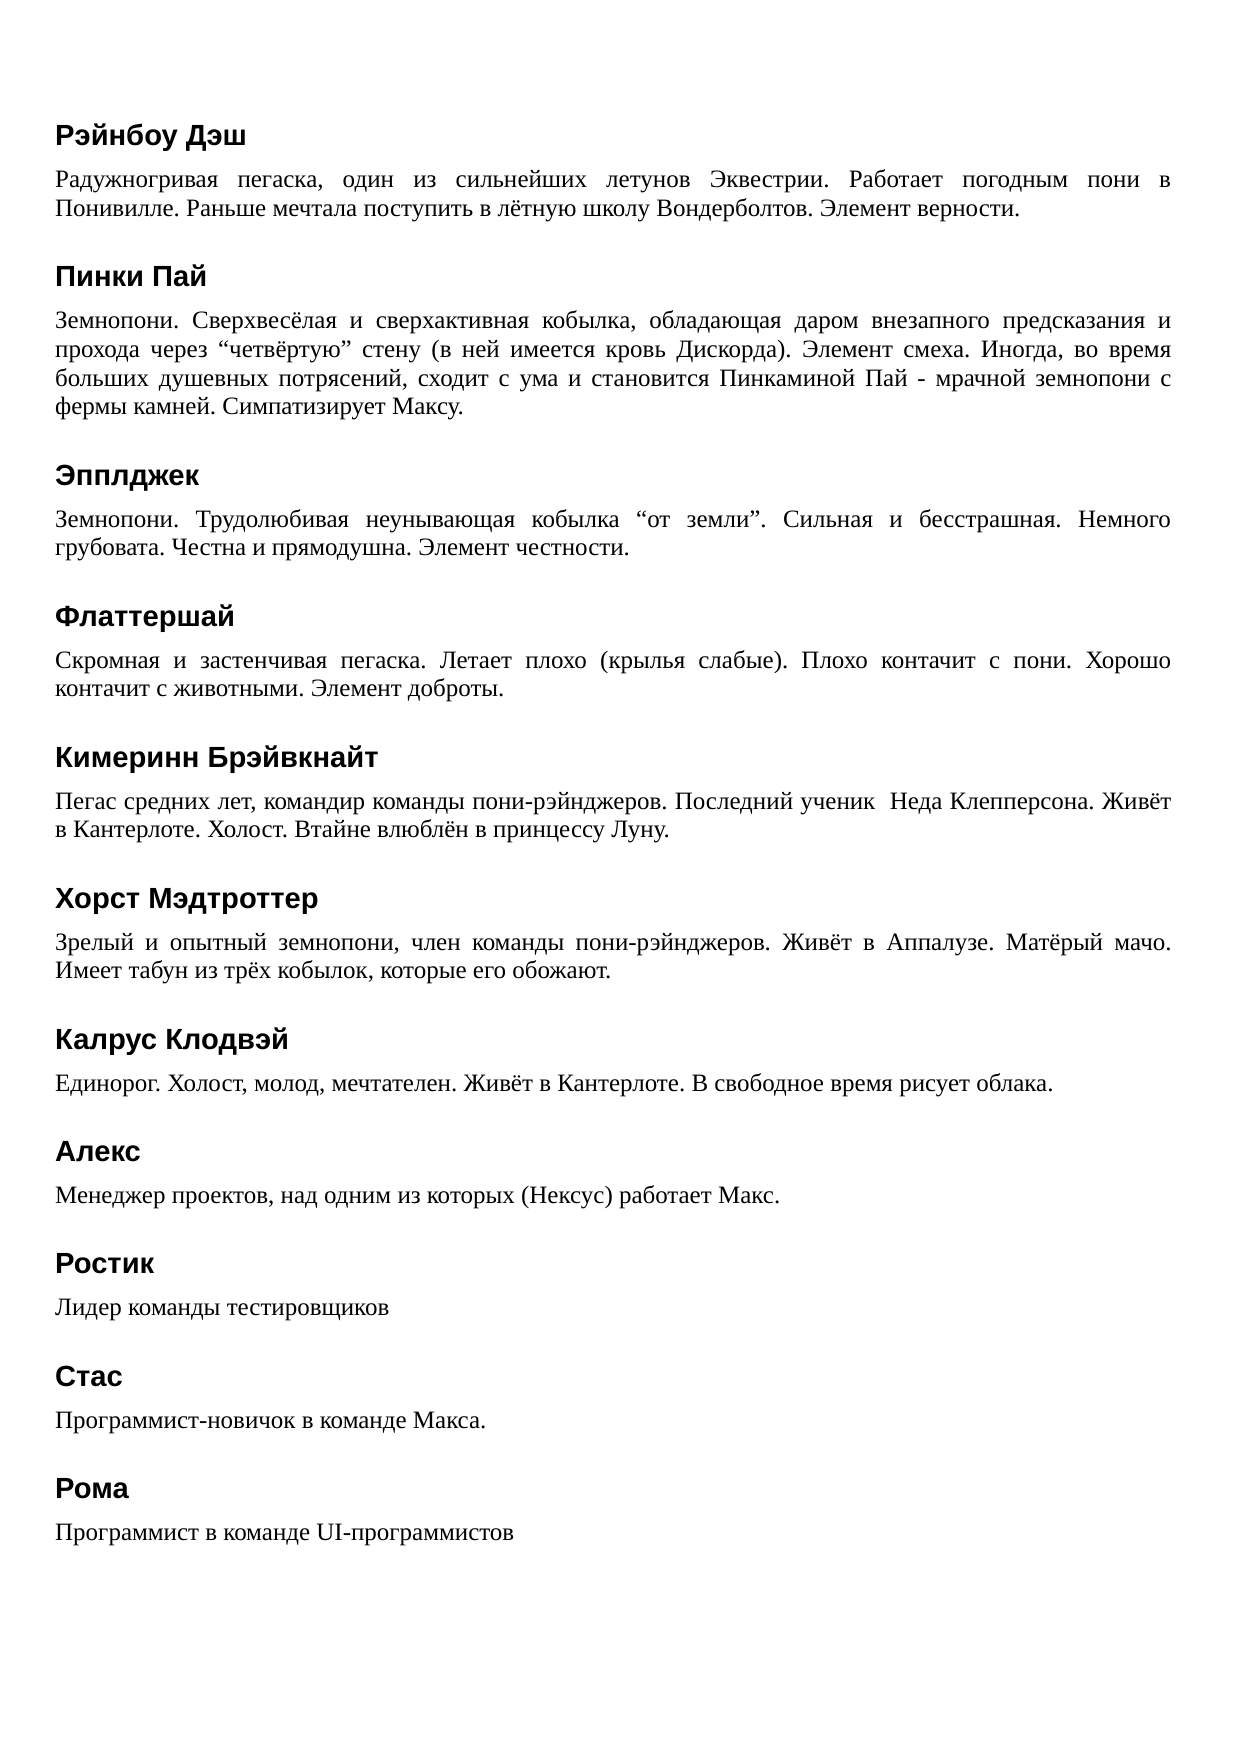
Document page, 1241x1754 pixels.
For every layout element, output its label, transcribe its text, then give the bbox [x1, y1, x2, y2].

text Пегас средних лет, командир команды пони-рэйнджеров. Последний ученик Неда Клепперсона. Живёт в Кантерлоте. Холост. Втайне влюблён в принцессу Луну. [55, 786, 1172, 843]
subtitle Пинки Пай [55, 259, 1172, 293]
text Единорог. Холост, молод, мечтателен. Живёт в Кантерлоте. В свободное время рисует облака. [55, 1068, 1172, 1097]
subtitle Флаттершай [55, 599, 1172, 632]
text Менеджер проектов, над одним из которых (Нексус) работает Макс. [55, 1180, 1172, 1209]
subtitle Калрус Клодвэй [55, 1022, 1172, 1055]
subtitle Рома [55, 1471, 1172, 1504]
text Скромная и застенчивая пегаска. Летает плохо (крылья слабые). Плохо контачит с пони. Хорошо контачит с животными. Элемент доброты. [55, 645, 1172, 702]
text Земнопони. Трудолюбивая неунывающая кобылка “от земли”. Сильная и бесстрашная. Немного грубовата. Честна и прямодушна. Элемент честности. [55, 504, 1172, 561]
text Земнопони. Сверхвесёлая и сверхактивная кобылка, обладающая даром внезапного предсказания и прохода через “четвёртую” стену (в ней имеется кровь Дискорда). Элемент смеха. Иногда, во время больших душевных потрясений, сходит с ума и становится Пинкаминой Пай - мрачной земнопони с фермы камней. Симпатизирует Максу. [55, 305, 1172, 420]
text Зрелый и опытный земнопони, член команды пони-рэйнджеров. Живёт в Аппалузе. Матёрый мачо. Имеет табун из трёх кобылок, которые его обожают. [55, 927, 1172, 984]
subtitle Ростик [55, 1246, 1172, 1280]
subtitle Рэйнбоу Дэш [55, 118, 1172, 152]
text Лидер команды тестировщиков [55, 1292, 1172, 1321]
text Радужногривая пегаска, один из сильнейших летунов Эквестрии. Работает погодным пони в Понивилле. Раньше мечтала поступить в лётную школу Вондерболтов. Элемент верности. [55, 164, 1172, 222]
subtitle Хорст Мэдтроттер [55, 881, 1172, 914]
subtitle Эпплджек [55, 458, 1172, 491]
subtitle Стас [55, 1359, 1172, 1392]
subtitle Кимеринн Брэйвкнайт [55, 740, 1172, 773]
subtitle Алекс [55, 1134, 1172, 1168]
text Программист в команде UI-программистов [55, 1517, 1172, 1546]
text Программист-новичок в команде Макса. [55, 1405, 1172, 1433]
